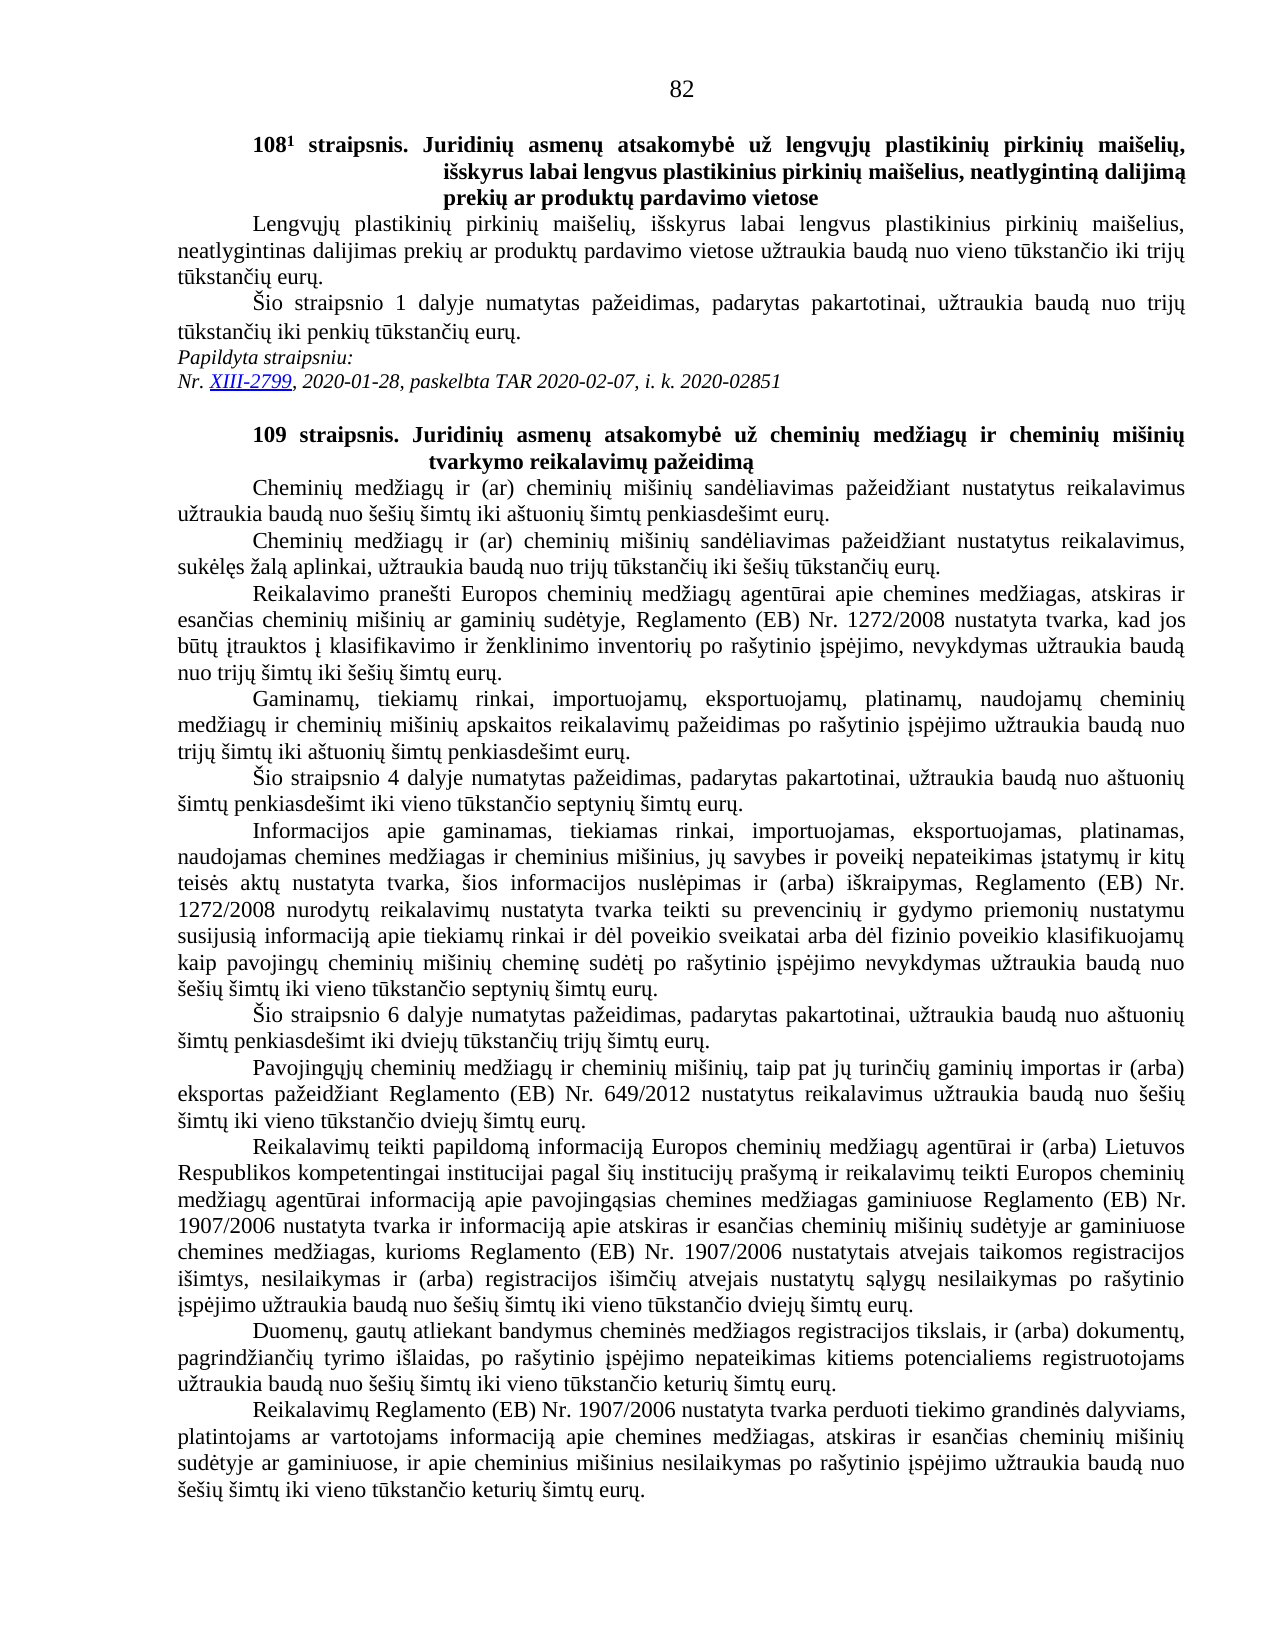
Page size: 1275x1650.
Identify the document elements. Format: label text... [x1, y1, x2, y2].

text Šio straipsnio 4 dalyje numatytas pažeidimas, padarytas pakartotinai, užtraukia baudą nuo aštuonių šimtų penkiasdešimt iki vieno tūkstančio septynių šimtų eurų. [177, 764, 1186, 817]
text Reikalavimų teikti papildomą informaciją Europos cheminių medžiagų agentūrai ir (arba) Lietuvos Respublikos kompetentingai institucijai pagal šių institucijų prašymą ir reikalavimų teikti Europos cheminių medžiagų agentūrai informaciją apie pavojingąsias chemines medžiagas gaminiuose Reglamento (EB) Nr. 1907/2006 nustatyta tvarka ir informaciją apie atskiras ir esančias cheminių mišinių sudėtyje ar gaminiuose chemines medžiagas, kurioms Reglamento (EB) Nr. 1907/2006 nustatytais atvejais taikomos registracijos išimtys, nesilaikymas ir (arba) registracijos išimčių atvejais nustatytų sąlygų nesilaikymas po rašytinio įspėjimo užtraukia baudą nuo šešių šimtų iki vieno tūkstančio dviejų šimtų eurų. [177, 1133, 1186, 1317]
text Lengvųjų plastikinių pirkinių maišelių, išskyrus labai lengvus plastikinius pirkinių maišelius, neatlygintinas dalijimas prekių ar produktų pardavimo vietose užtraukia baudą nuo vieno tūkstančio iki trijų tūkstančių eurų. [177, 210, 1186, 289]
text Šio straipsnio 1 dalyje numatytas pažeidimas, padarytas pakartotinai, užtraukia baudą nuo trijų tūkstančių iki penkių tūkstančių eurų. [177, 289, 1186, 344]
text Cheminių medžiagų ir (ar) cheminių mišinių sandėliavimas pažeidžiant nustatytus reikalavimus užtraukia baudą nuo šešių šimtų iki aštuonių šimtų penkiasdešimt eurų. [177, 474, 1186, 527]
text Šio straipsnio 6 dalyje numatytas pažeidimas, padarytas pakartotinai, užtraukia baudą nuo aštuonių šimtų penkiasdešimt iki dviejų tūkstančių trijų šimtų eurų. [177, 1001, 1186, 1054]
text Duomenų, gautų atliekant bandymus cheminės medžiagos registracijos tikslais, ir (arba) dokumentų, pagrindžiančių tyrimo išlaidas, po rašytinio įspėjimo nepateikimas kitiems potencialiems registruotojams užtraukia baudą nuo šešių šimtų iki vieno tūkstančio keturių šimtų eurų. [177, 1317, 1186, 1397]
text Cheminių medžiagų ir (ar) cheminių mišinių sandėliavimas pažeidžiant nustatytus reikalavimus, sukėlęs žalą aplinkai, užtraukia baudą nuo trijų tūkstančių iki šešių tūkstančių eurų. [177, 527, 1186, 579]
text Reikalavimo pranešti Europos cheminių medžiagų agentūrai apie chemines medžiagas, atskiras ir esančias cheminių mišinių ar gaminių sudėtyje, Reglamento (EB) Nr. 1272/2008 nustatyta tvarka, kad jos būtų įtrauktos į klasifikavimo ir ženklinimo inventorių po rašytinio įspėjimo, nevykdymas užtraukia baudą nuo trijų šimtų iki šešių šimtų eurų. [177, 579, 1186, 685]
text 109 straipsnis. Juridinių asmenų atsakomybė už cheminių medžiagų ir cheminių mišinių tvarkymo reikalavimų pažeidimą [252, 421, 1186, 474]
text Nr. XIII-2799, 2020-01-28, paskelbta TAR 2020-02-07, i. k. 2020-02851 [177, 369, 1186, 393]
text Reikalavimų Reglamento (EB) Nr. 1907/2006 nustatyta tvarka perduoti tiekimo grandinės dalyviams, platintojams ar vartotojams informaciją apie chemines medžiagas, atskiras ir esančias cheminių mišinių sudėtyje ar gaminiuose, ir apie cheminius mišinius nesilaikymas po rašytinio įspėjimo užtraukia baudą nuo šešių šimtų iki vieno tūkstančio keturių šimtų eurų. [177, 1397, 1186, 1502]
text 1081 straipsnis. Juridinių asmenų atsakomybė už lengvųjų plastikinių pirkinių maišelių, išskyrus labai lengvus plastikinius pirkinių maišelius, neatlygintiną dalijimą prekių ar produktų pardavimo vietose [252, 131, 1186, 210]
text Papildyta straipsniu: [177, 344, 1186, 369]
text Informacijos apie gaminamas, tiekiamas rinkai, importuojamas, eksportuojamas, platinamas, naudojamas chemines medžiagas ir cheminius mišinius, jų savybes ir poveikį nepateikimas įstatymų ir kitų teisės aktų nustatyta tvarka, šios informacijos nuslėpimas ir (arba) iškraipymas, Reglamento (EB) Nr. 1272/2008 nurodytų reikalavimų nustatyta tvarka teikti su prevencinių ir gydymo priemonių nustatymu susijusią informaciją apie tiekiamų rinkai ir dėl poveikio sveikatai arba dėl fizinio poveikio klasifikuojamų kaip pavojingų cheminių mišinių cheminę sudėtį po rašytinio įspėjimo nevykdymas užtraukia baudą nuo šešių šimtų iki vieno tūkstančio septynių šimtų eurų. [177, 817, 1186, 1001]
text Gaminamų, tiekiamų rinkai, importuojamų, eksportuojamų, platinamų, naudojamų cheminių medžiagų ir cheminių mišinių apskaitos reikalavimų pažeidimas po rašytinio įspėjimo užtraukia baudą nuo trijų šimtų iki aštuonių šimtų penkiasdešimt eurų. [177, 685, 1186, 764]
text Pavojingųjų cheminių medžiagų ir cheminių mišinių, taip pat jų turinčių gaminių importas ir (arba) eksportas pažeidžiant Reglamento (EB) Nr. 649/2012 nustatytus reikalavimus užtraukia baudą nuo šešių šimtų iki vieno tūkstančio dviejų šimtų eurų. [177, 1054, 1186, 1133]
